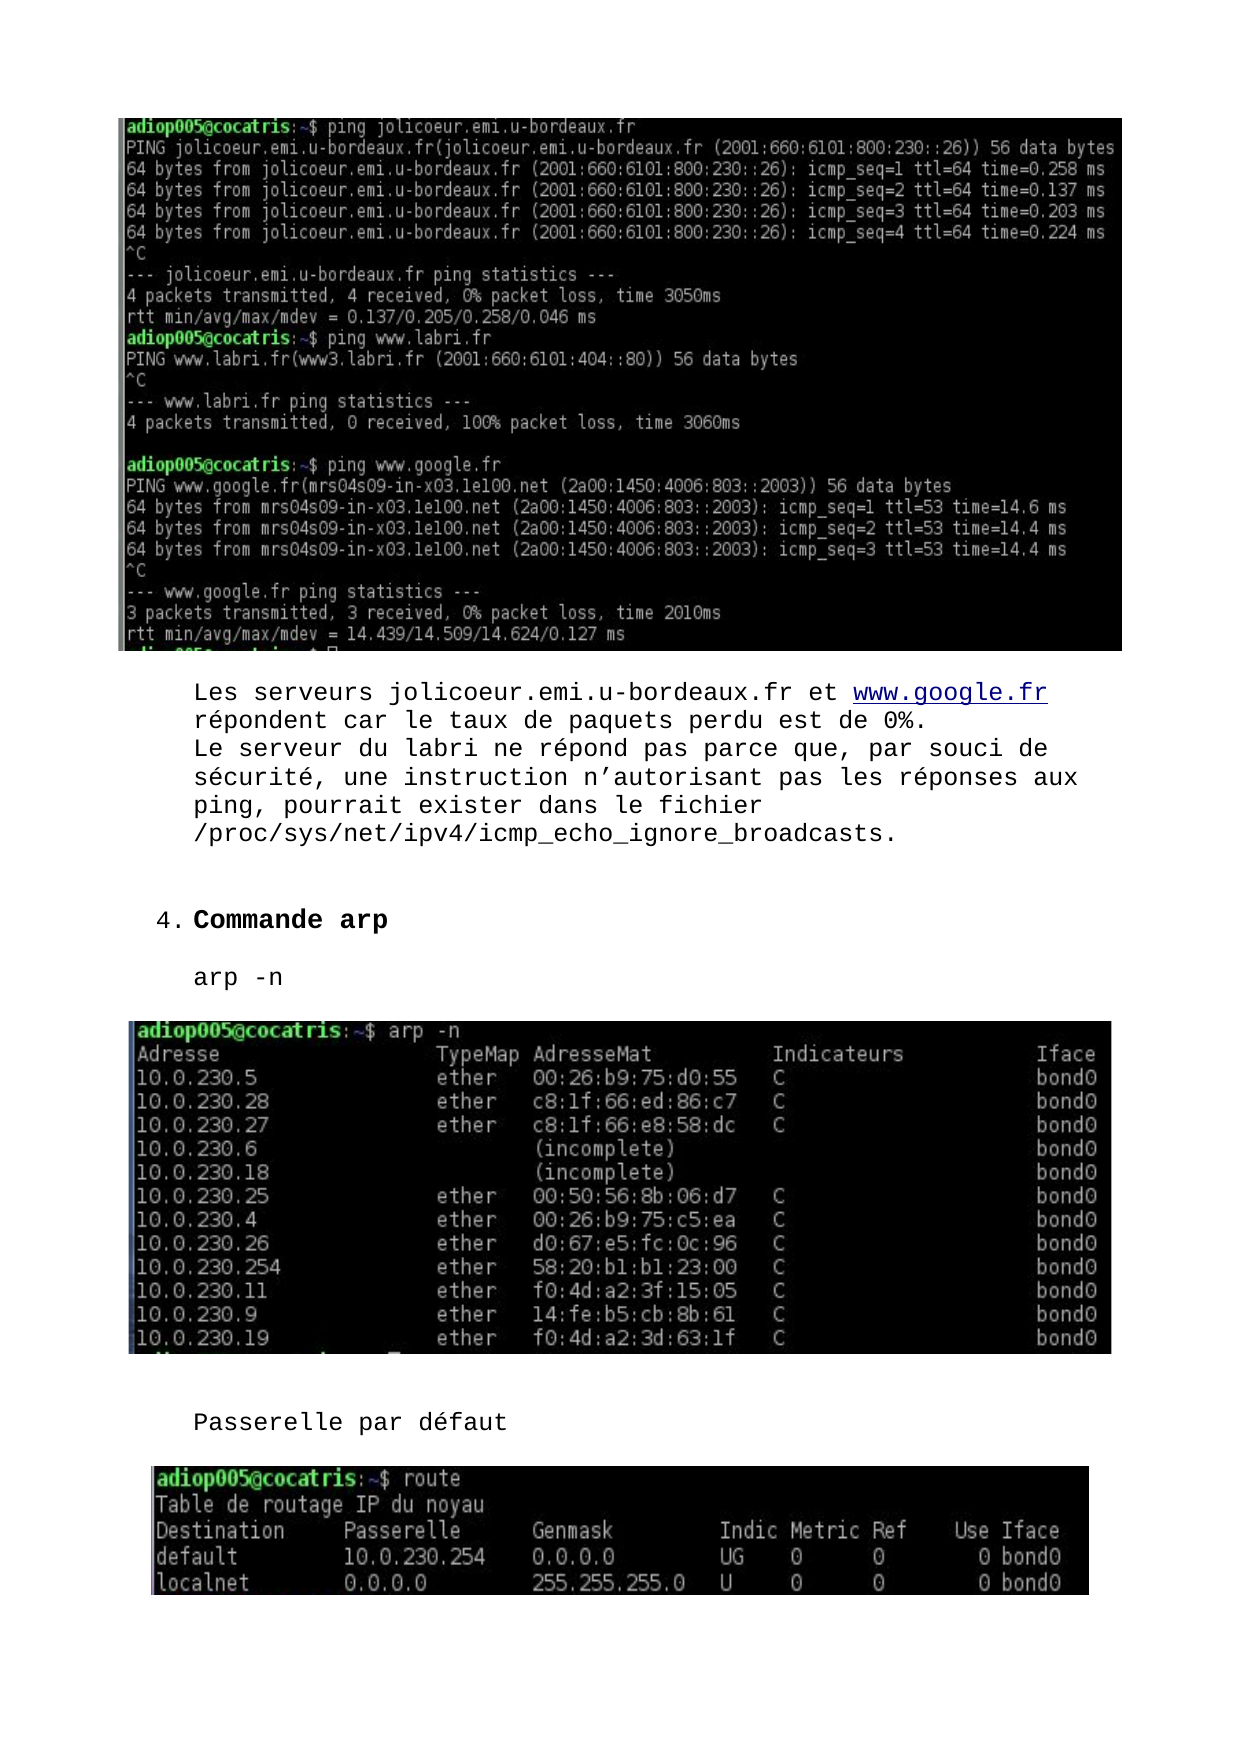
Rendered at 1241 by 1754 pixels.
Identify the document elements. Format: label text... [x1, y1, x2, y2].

list Le serveur du labri ne répond pas parce que, par souci de sécurité, une instruction n’autorisant pas les réponses aux ping, pourrait exister dans le fichier /proc/sys/net/ipv4/icmp_echo_ignore_broadcasts. [156, 736, 1122, 849]
list Commande arp [156, 906, 1122, 965]
picture [118, 118, 1122, 651]
picture [151, 1466, 1089, 1595]
list Passerelle par défaut [156, 1410, 1122, 1438]
list Les serveurs jolicoeur.emi.u-bordeaux.fr et www.google.fr répondent car le taux de paquets perdu est de 0%. [156, 651, 1122, 736]
picture [128, 1021, 1112, 1354]
list arp -n [156, 965, 1122, 1022]
